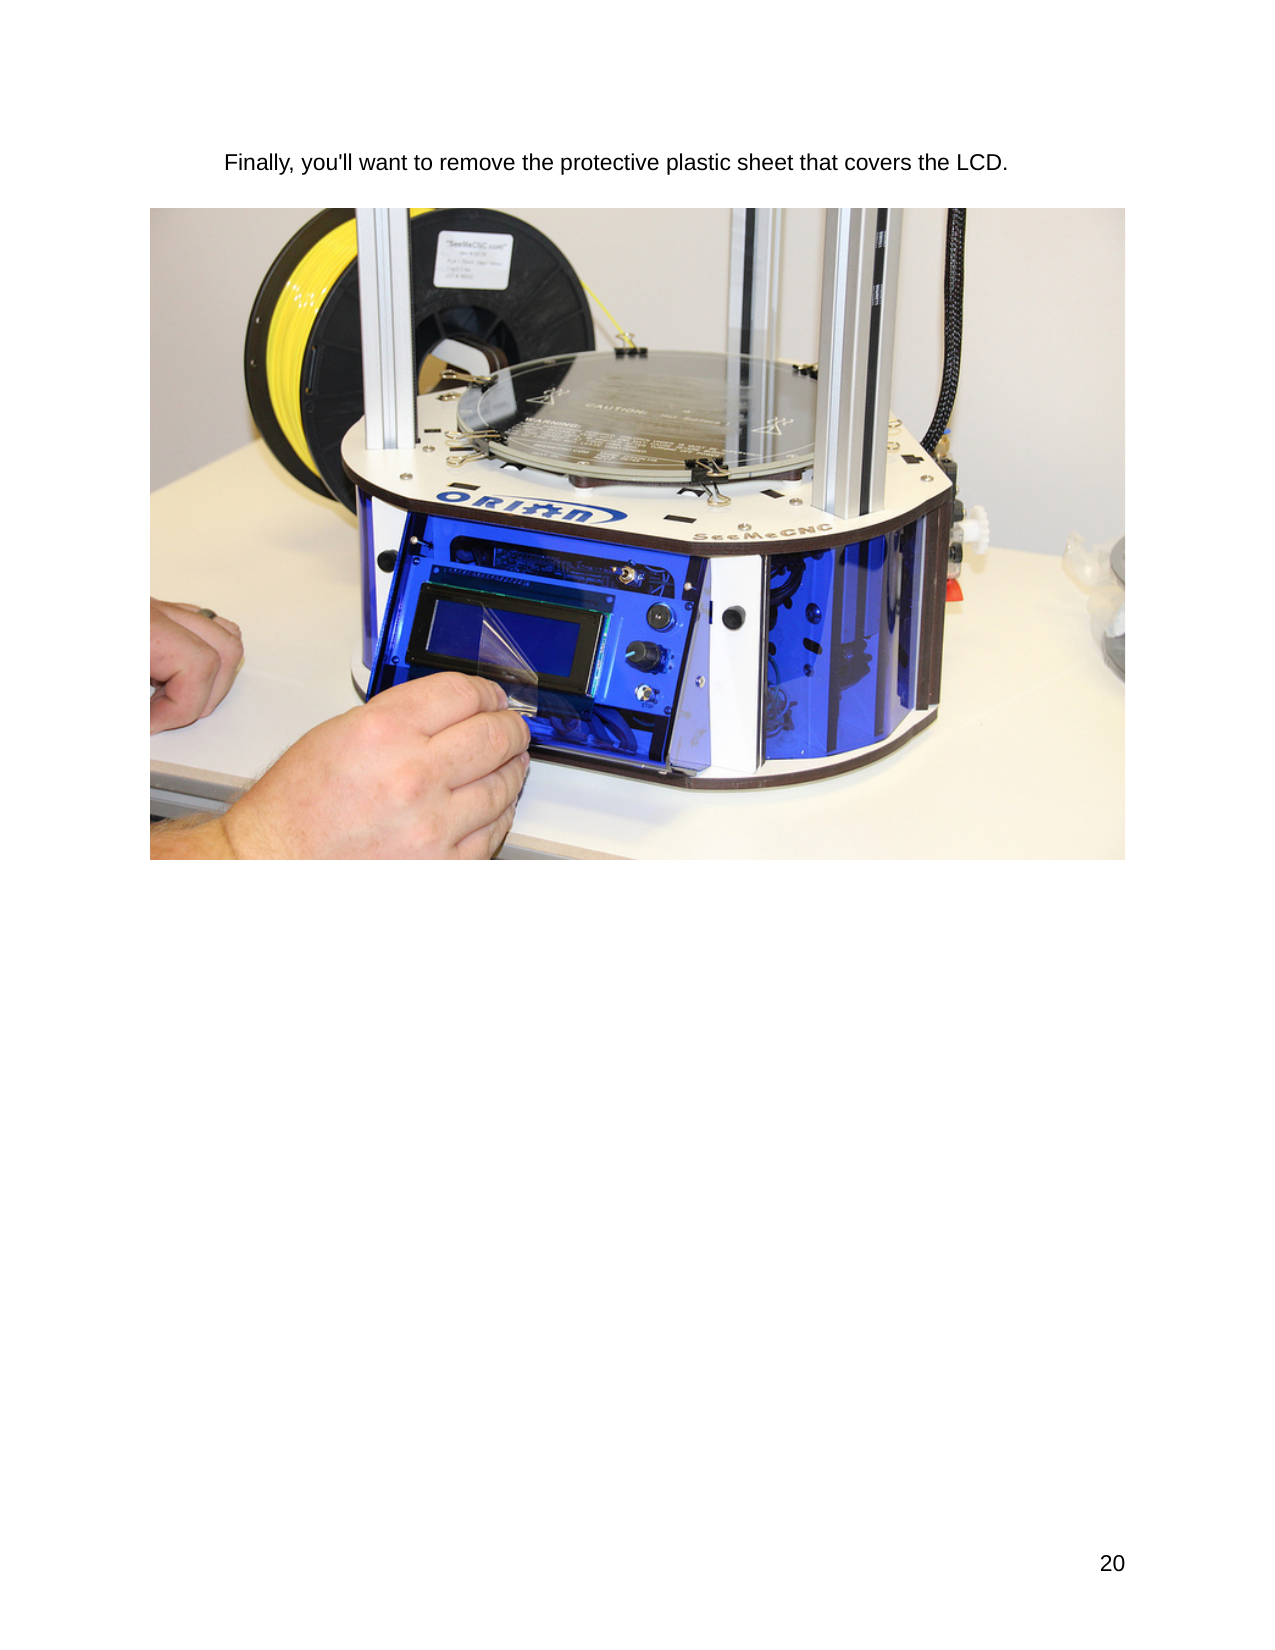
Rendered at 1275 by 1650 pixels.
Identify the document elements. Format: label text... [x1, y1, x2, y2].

picture [150, 208, 1125, 860]
text Finally, you'll want to remove the protective plastic sheet that covers the LCD. [150, 150, 1125, 176]
